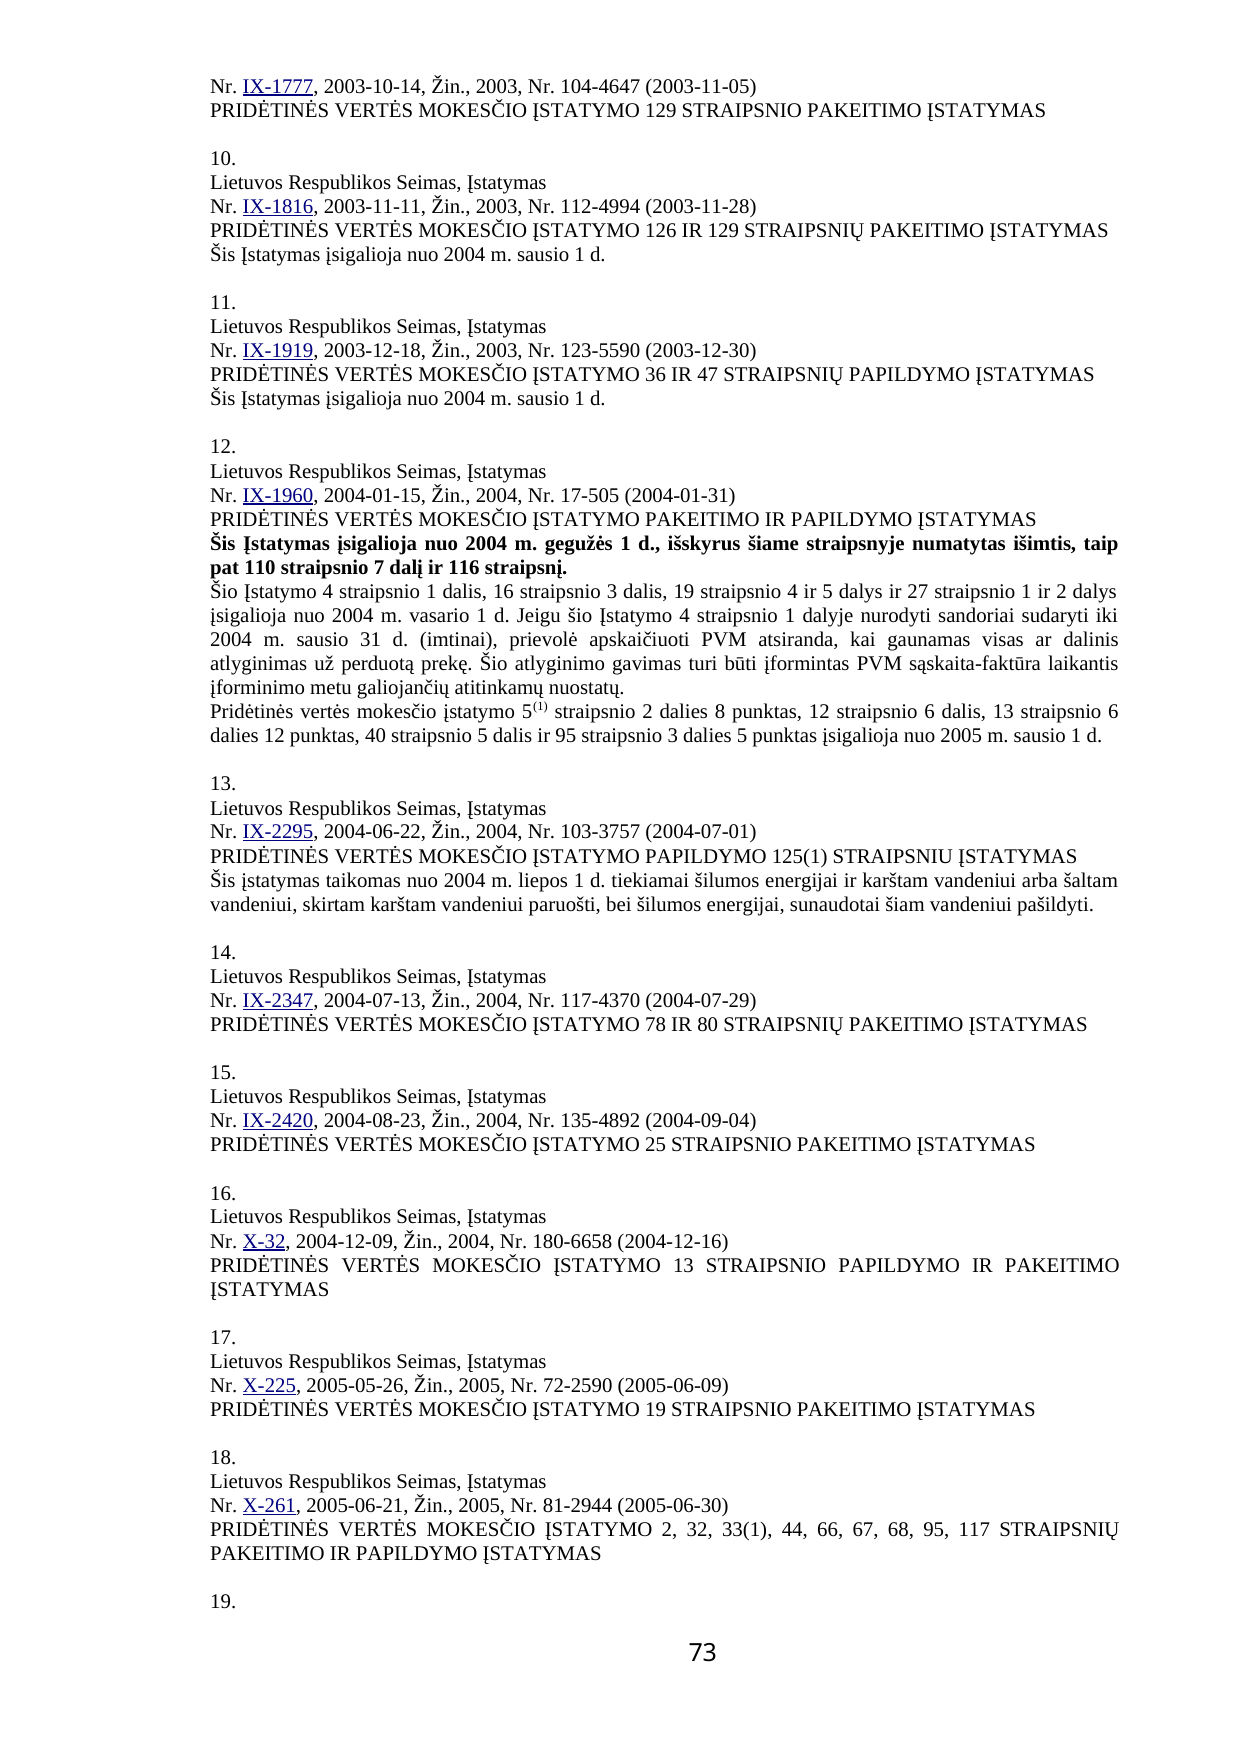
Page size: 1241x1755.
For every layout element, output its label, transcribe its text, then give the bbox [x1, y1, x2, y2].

text 12. [210, 434, 1120, 458]
text PRIDĖTINĖS VERTĖS MOKESČIO ĮSTATYMO 19 STRAIPSNIO PAKEITIMO ĮSTATYMAS [210, 1397, 1120, 1421]
text Nr. IX-2295, 2004-06-22, Žin., 2004, Nr. 103-3757 (2004-07-01) [210, 819, 1120, 843]
text Nr. IX-2347, 2004-07-13, Žin., 2004, Nr. 117-4370 (2004-07-29) [210, 988, 1120, 1012]
text 10. [210, 146, 1120, 170]
text Lietuvos Respublikos Seimas, Įstatymas [210, 1204, 1120, 1228]
text 18. [210, 1445, 1120, 1469]
text Nr. IX-1816, 2003-11-11, Žin., 2003, Nr. 112-4994 (2003-11-28) [210, 194, 1120, 218]
text 13. [210, 771, 1120, 795]
text PRIDĖTINĖS VERTĖS MOKESČIO ĮSTATYMO 126 IR 129 STRAIPSNIŲ PAKEITIMO ĮSTATYMAS [210, 218, 1120, 242]
text PRIDĖTINĖS VERTĖS MOKESČIO ĮSTATYMO 13 STRAIPSNIO PAPILDYMO IR PAKEITIMO ĮSTATYMAS [210, 1253, 1120, 1301]
text Lietuvos Respublikos Seimas, Įstatymas [210, 1469, 1120, 1493]
text 14. [210, 940, 1120, 964]
text Šis Įstatymas įsigalioja nuo 2004 m. gegužės 1 d., išskyrus šiame straipsnyje numatytas išimtis, taip pat 110 straipsnio 7 dalį ir 116 straipsnį. [210, 531, 1120, 579]
text PRIDĖTINĖS VERTĖS MOKESČIO ĮSTATYMO PAKEITIMO IR PAPILDYMO ĮSTATYMAS [210, 507, 1120, 531]
text Pridėtinės vertės mokesčio įstatymo 5(1) straipsnio 2 dalies 8 punktas, 12 straipsnio 6 dalis, 13 straipsnio 6 dalies 12 punktas, 40 straipsnio 5 dalis ir 95 straipsnio 3 dalies 5 punktas įsigalioja nuo 2005 m. sausio 1 d. [210, 699, 1120, 747]
text 16. [210, 1180, 1120, 1204]
text Nr. X-261, 2005-06-21, Žin., 2005, Nr. 81-2944 (2005-06-30) [210, 1493, 1120, 1517]
text PRIDĖTINĖS VERTĖS MOKESČIO ĮSTATYMO 2, 32, 33(1), 44, 66, 67, 68, 95, 117 STRAIPSNIŲ PAKEITIMO IR PAPILDYMO ĮSTATYMAS [210, 1517, 1120, 1565]
text Lietuvos Respublikos Seimas, Įstatymas [210, 170, 1120, 194]
text Šis Įstatymas įsigalioja nuo 2004 m. sausio 1 d. [210, 386, 1120, 410]
text 17. [210, 1325, 1120, 1349]
text Šis įstatymas taikomas nuo 2004 m. liepos 1 d. tiekiamai šilumos energijai ir karštam vandeniui arba šaltam vandeniui, skirtam karštam vandeniui paruošti, bei šilumos energijai, sunaudotai šiam vandeniui pašildyti. [210, 868, 1120, 916]
text Nr. IX-1919, 2003-12-18, Žin., 2003, Nr. 123-5590 (2003-12-30) [210, 338, 1120, 362]
text Lietuvos Respublikos Seimas, Įstatymas [210, 1084, 1120, 1108]
text PRIDĖTINĖS VERTĖS MOKESČIO ĮSTATYMO 78 IR 80 STRAIPSNIŲ PAKEITIMO ĮSTATYMAS [210, 1012, 1120, 1036]
text 15. [210, 1060, 1120, 1084]
text Nr. X-32, 2004-12-09, Žin., 2004, Nr. 180-6658 (2004-12-16) [210, 1228, 1120, 1253]
text Lietuvos Respublikos Seimas, Įstatymas [210, 964, 1120, 988]
text Nr. X-225, 2005-05-26, Žin., 2005, Nr. 72-2590 (2005-06-09) [210, 1373, 1120, 1397]
text Šis Įstatymas įsigalioja nuo 2004 m. sausio 1 d. [210, 242, 1120, 266]
text PRIDĖTINĖS VERTĖS MOKESČIO ĮSTATYMO PAPILDYMO 125(1) STRAIPSNIU ĮSTATYMAS [210, 843, 1120, 868]
text Nr. IX-2420, 2004-08-23, Žin., 2004, Nr. 135-4892 (2004-09-04) [210, 1108, 1120, 1132]
text Nr. IX-1960, 2004-01-15, Žin., 2004, Nr. 17-505 (2004-01-31) [210, 483, 1120, 507]
text Lietuvos Respublikos Seimas, Įstatymas [210, 1349, 1120, 1373]
text Nr. IX-1777, 2003-10-14, Žin., 2003, Nr. 104-4647 (2003-11-05) [210, 73, 1120, 98]
text Lietuvos Respublikos Seimas, Įstatymas [210, 795, 1120, 819]
text PRIDĖTINĖS VERTĖS MOKESČIO ĮSTATYMO 36 IR 47 STRAIPSNIŲ PAPILDYMO ĮSTATYMAS [210, 362, 1120, 386]
text 19. [210, 1589, 1120, 1613]
text Lietuvos Respublikos Seimas, Įstatymas [210, 458, 1120, 483]
text PRIDĖTINĖS VERTĖS MOKESČIO ĮSTATYMO 25 STRAIPSNIO PAKEITIMO ĮSTATYMAS [210, 1132, 1120, 1156]
text PRIDĖTINĖS VERTĖS MOKESČIO ĮSTATYMO 129 STRAIPSNIO PAKEITIMO ĮSTATYMAS [210, 98, 1120, 122]
text Lietuvos Respublikos Seimas, Įstatymas [210, 314, 1120, 338]
text 11. [210, 290, 1120, 314]
text Šio Įstatymo 4 straipsnio 1 dalis, 16 straipsnio 3 dalis, 19 straipsnio 4 ir 5 dalys ir 27 straipsnio 1 ir 2 dalys įsigalioja nuo 2004 m. vasario 1 d. Jeigu šio Įstatymo 4 straipsnio 1 dalyje nurodyti sandoriai sudaryti iki 2004 m. sausio 31 d. (imtinai), prievolė apskaičiuoti PVM atsiranda, kai gaunamas visas ar dalinis atlyginimas už perduotą prekę. Šio atlyginimo gavimas turi būti įformintas PVM sąskaita-faktūra laikantis įforminimo metu galiojančių atitinkamų nuostatų. [210, 579, 1120, 699]
